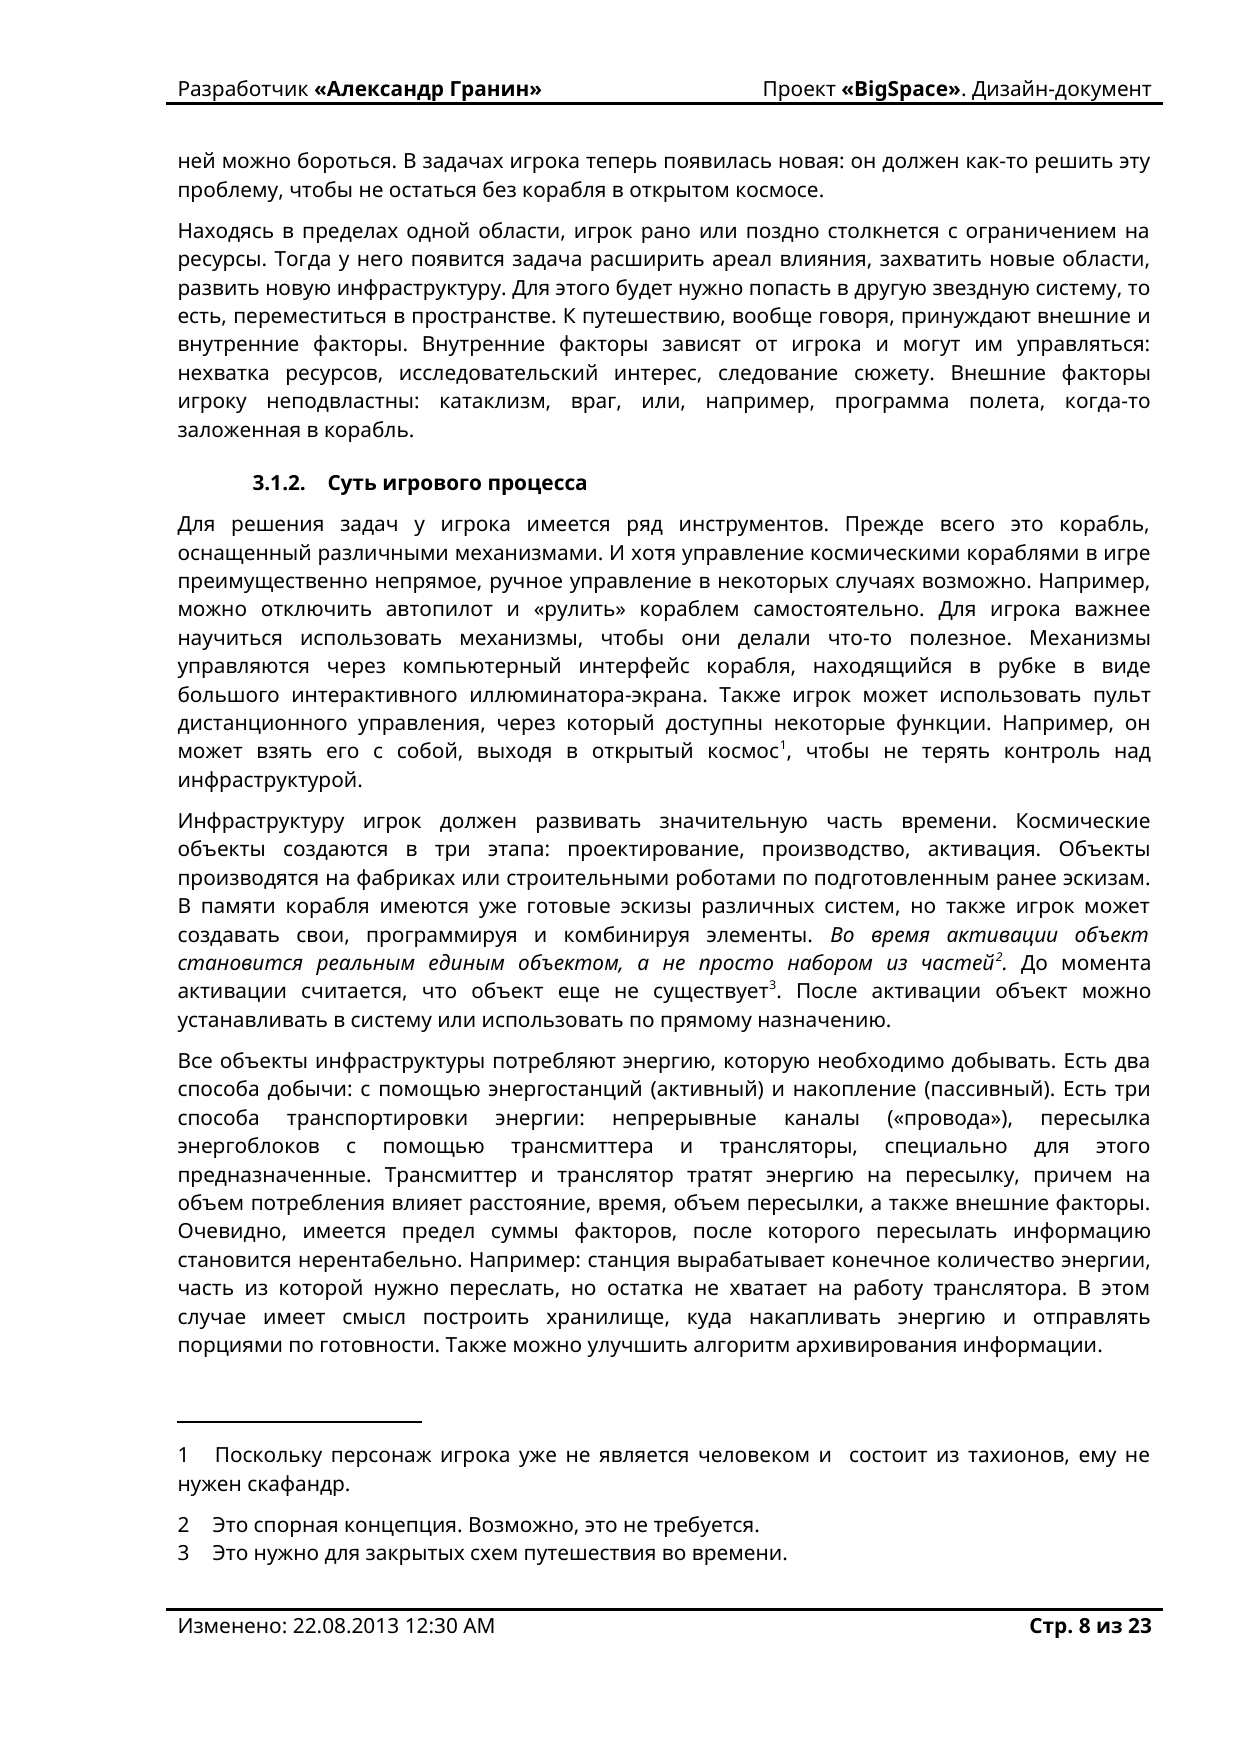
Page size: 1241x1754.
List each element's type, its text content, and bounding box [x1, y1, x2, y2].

text Находясь в пределах одной области, игрок рано или поздно столкнется с ограничением на ресурсы. Тогда у него появится задача расширить ареал влияния, захватить новые области, развить новую инфраструктуру. Для этого будет нужно попасть в другую звездную систему, то есть, переместиться в пространстве. К путешествию, вообще говоря, принуждают внешние и внутренние факторы. Внутренние факторы зависят от игрока и могут им управляться: нехватка ресурсов, исследовательский интерес, следование сюжету. Внешние факторы игроку неподвластны: катаклизм, враг, или, например, программа полета, когда-то заложенная в корабль. [177, 216, 1152, 443]
text Это нужно для закрытых схем путешествия во времени. [177, 1538, 1152, 1567]
text Это спорная концепция. Возможно, это не требуется. [177, 1510, 1152, 1538]
text Инфраструктуру игрок должен развивать значительную часть времени. Космические объекты создаются в три этапа: проектирование, производство, активация. Объекты производятся на фабриках или строительными роботами по подготовленным ранее эскизам. В памяти корабля имеются уже готовые эскизы различных систем, но также игрок может создавать свои, программируя и комбинируя элементы. Во время активации объект становится реальным единым объектом, а не просто набором из частей. До момента активации считается, что объект еще не существует. После активации объект можно устанавливать в систему или использовать по прямому назначению. [177, 806, 1152, 1033]
text ней можно бороться. В задачах игрока теперь появилась новая: он должен как-то решить эту проблему, чтобы не остаться без корабля в открытом космосе. [177, 146, 1152, 203]
text Все объекты инфраструктуры потребляют энергию, которую необходимо добывать. Есть два способа добычи: с помощью энергостанций (активный) и накопление (пассивный). Есть три способа транспортировки энергии: непрерывные каналы («провода»), пересылка энергоблоков с помощью трансмиттера и трансляторы, специально для этого предназначенные. Трансмиттер и транслятор тратят энергию на пересылку, причем на объем потребления влияет расстояние, время, объем пересылки, а также внешние факторы. Очевидно, имеется предел суммы факторов, после которого пересылать информацию становится нерентабельно. Например: станция вырабатывает конечное количество энергии, часть из которой нужно переслать, но остатка не хватает на работу транслятора. В этом случае имеет смысл построить хранилище, куда накапливать энергию и отправлять порциями по готовности. Также можно улучшить алгоритм архивирования информации. [177, 1046, 1152, 1359]
text Для решения задач у игрока имеется ряд инструментов. Прежде всего это корабль, оснащенный различными механизмами. И хотя управление космическими кораблями в игре преимущественно непрямое, ручное управление в некоторых случаях возможно. Например, можно отключить автопилот и «рулить» кораблем самостоятельно. Для игрока важнее научиться использовать механизмы, чтобы они делали что-то полезное. Механизмы управляются через компьютерный интерфейс корабля, находящийся в рубке в виде большого интерактивного иллюминатора-экрана. Также игрок может использовать пульт дистанционного управления, через который доступны некоторые функции. Например, он может взять его с собой, выходя в открытый космос, чтобы не терять контроль над инфраструктурой. [177, 509, 1152, 793]
text Поскольку персонаж игрока уже не является человеком и состоит из тахионов, ему не нужен скафандр. [177, 1441, 1152, 1497]
subtitle Суть игрового процесса [252, 468, 1152, 497]
